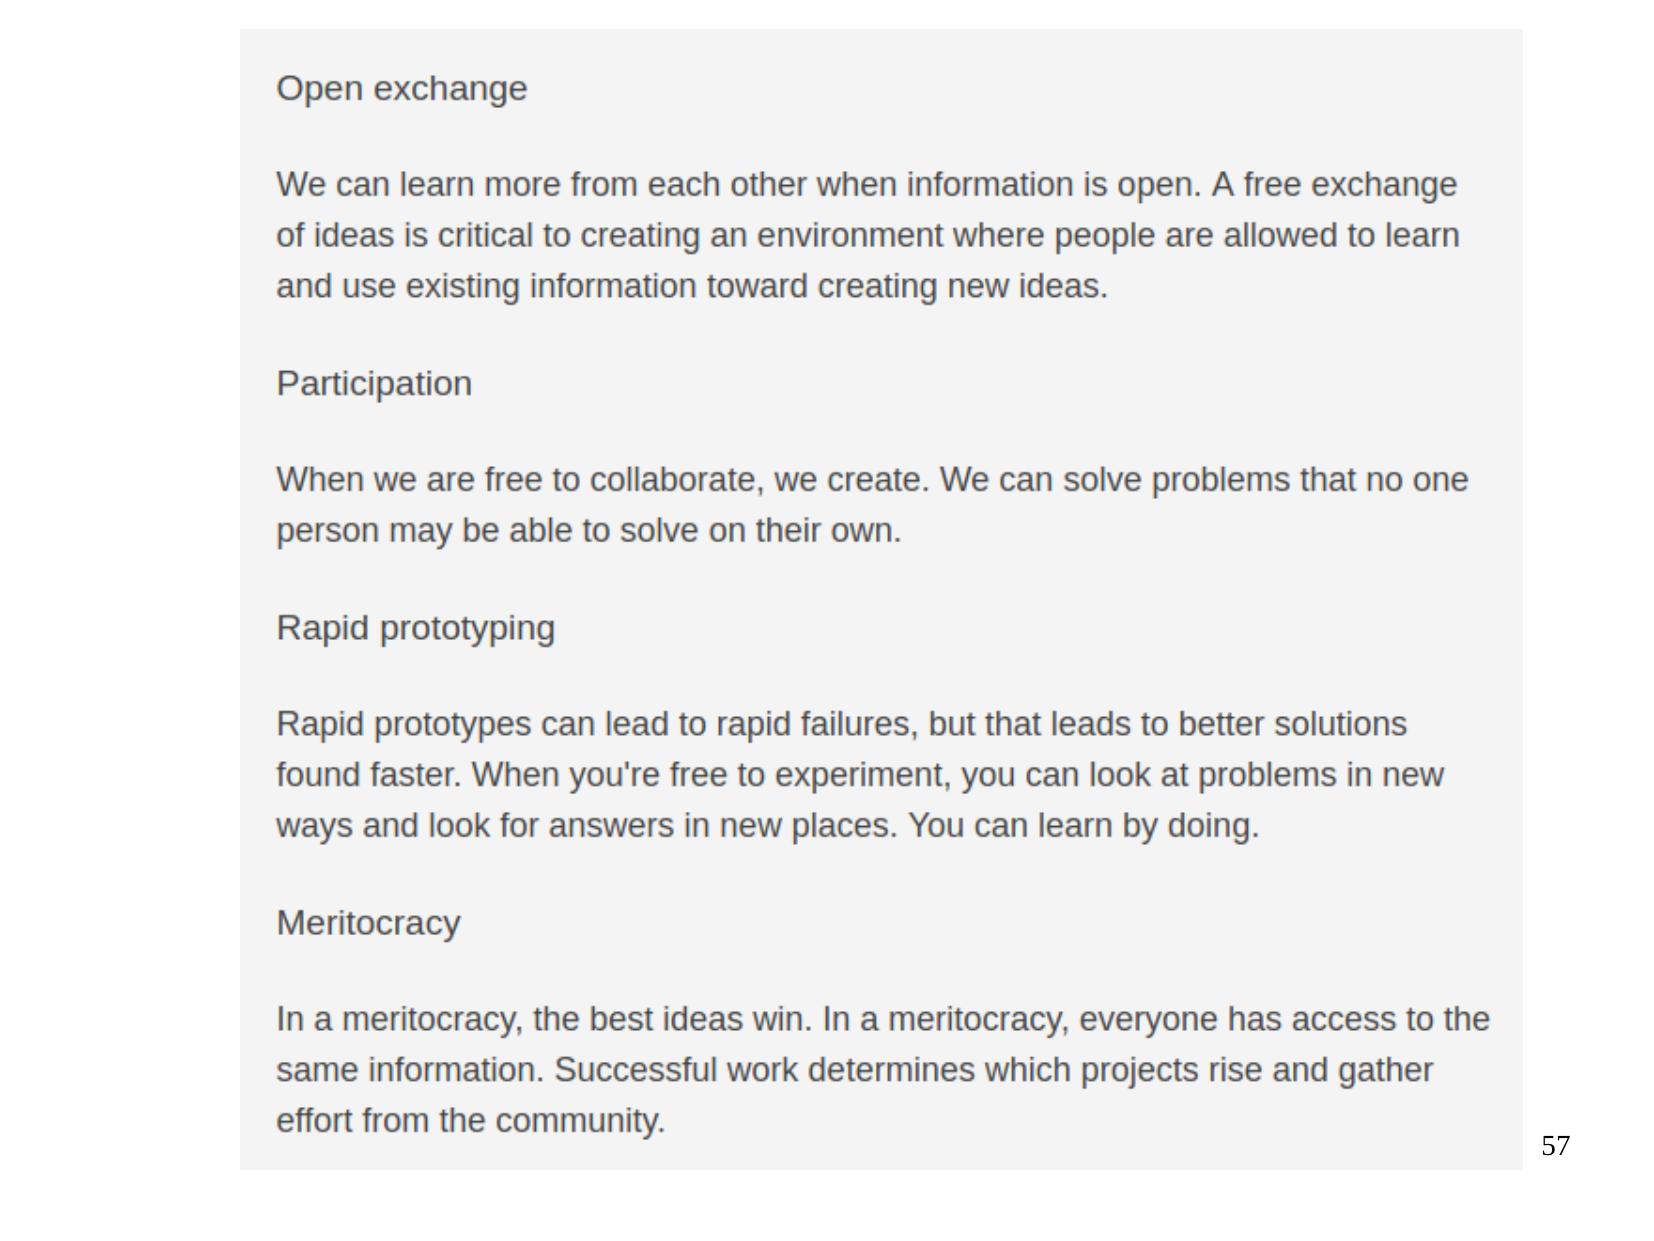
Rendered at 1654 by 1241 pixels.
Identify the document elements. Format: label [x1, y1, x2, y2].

picture [240, 29, 1523, 1171]
